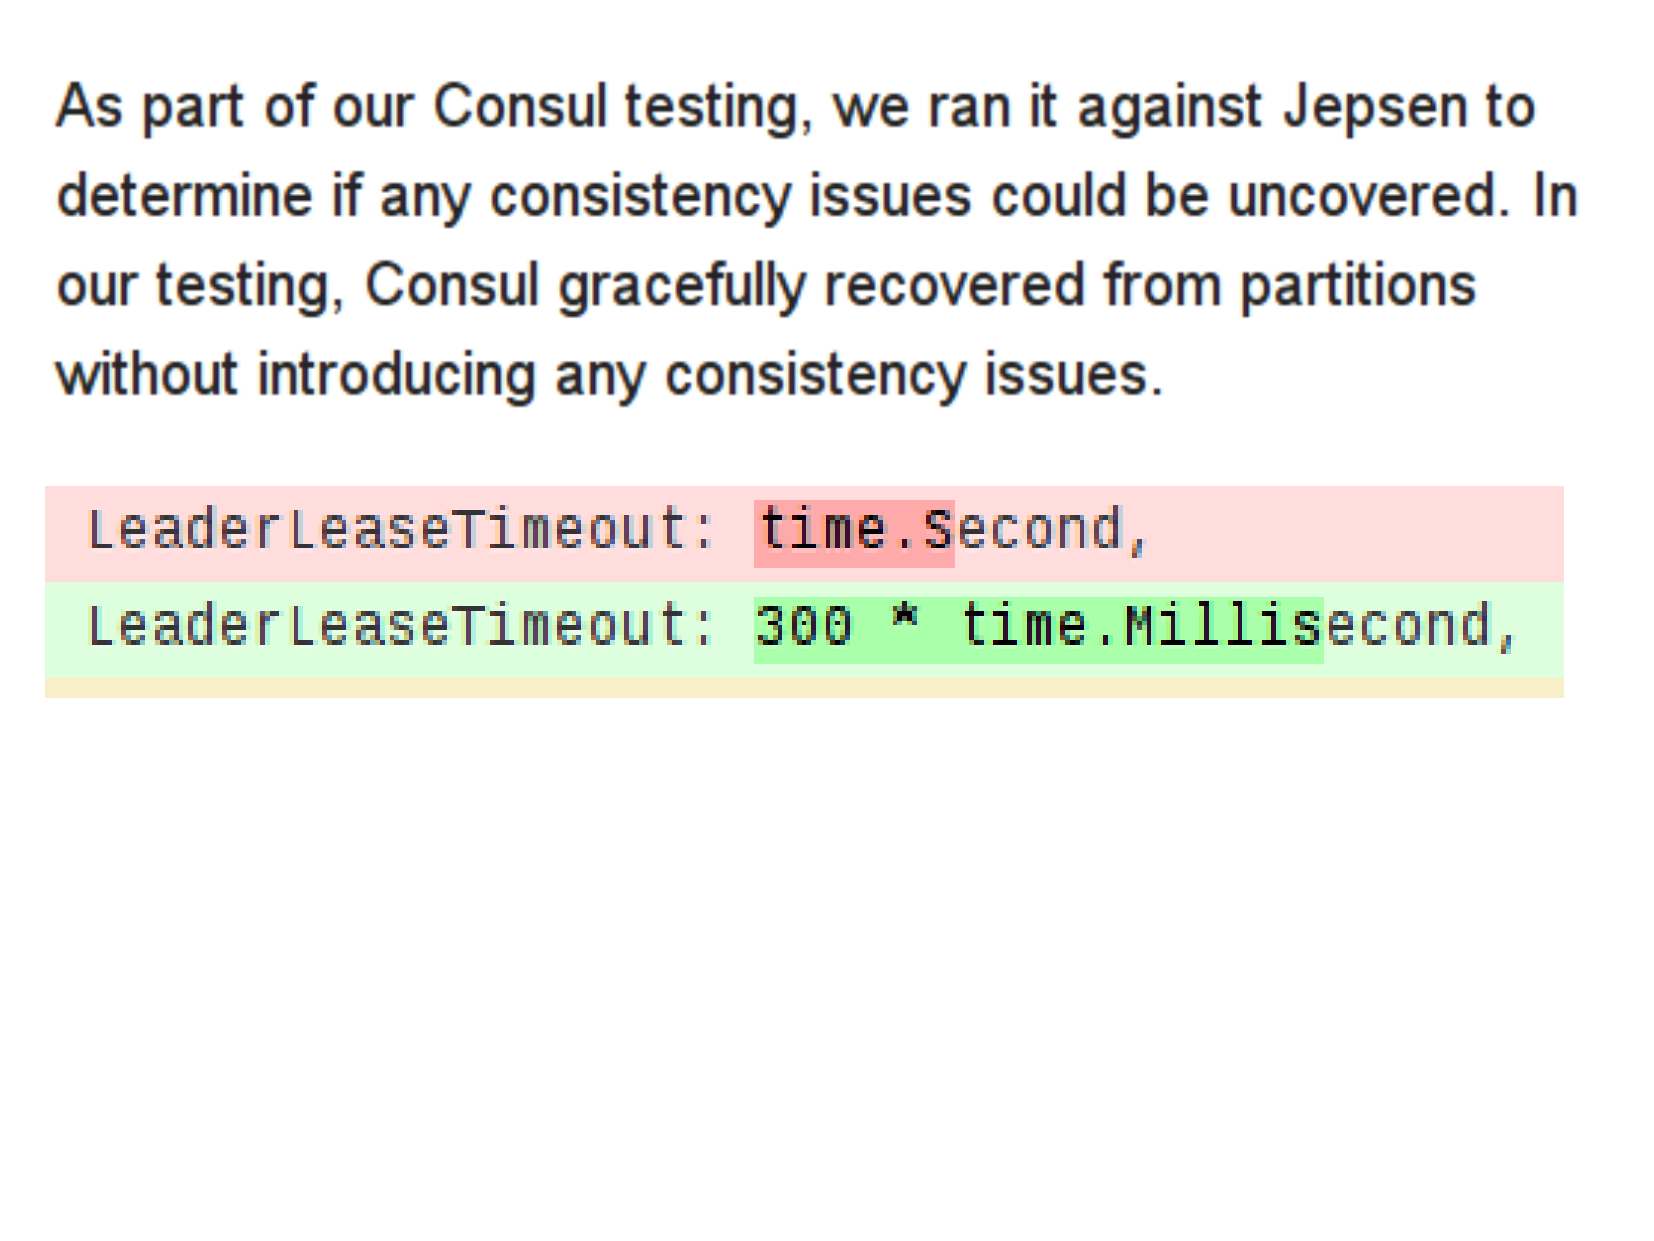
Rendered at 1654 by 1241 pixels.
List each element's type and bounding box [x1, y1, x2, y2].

picture [30, 59, 1621, 698]
